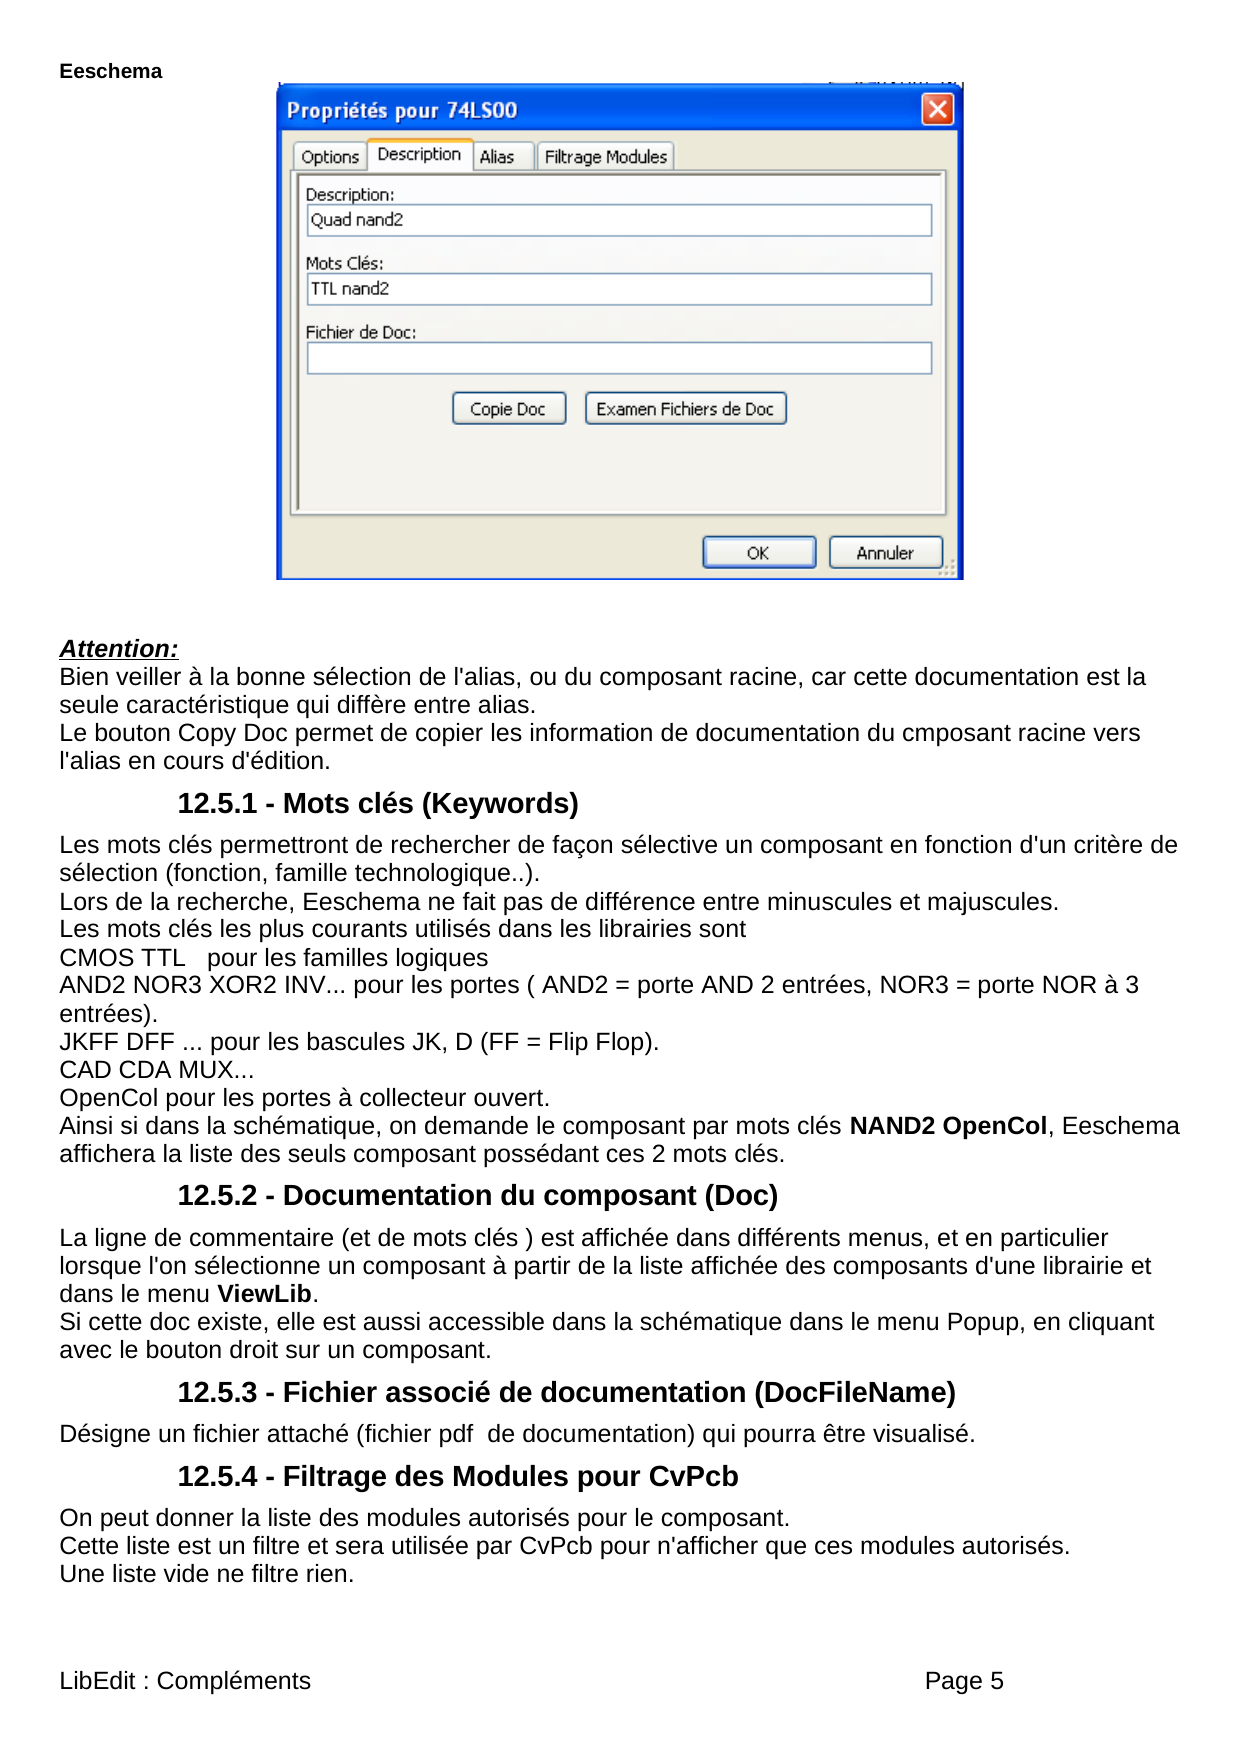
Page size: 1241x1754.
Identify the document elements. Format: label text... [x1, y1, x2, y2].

text Bien veiller à la bonne sélection de l'alias, ou du composant racine, car cette documentation est la seule caractéristique qui diffère entre alias. [59, 663, 1181, 719]
subtitle Mots clés (Keywords) [177, 787, 1181, 819]
text On peut donner la liste des modules autorisés pour le composant. [59, 1504, 1181, 1532]
text AND2 NOR3 XOR2 INV... pour les portes ( AND2 = porte AND 2 entrées, NOR3 = porte NOR à 3 entrées). [59, 971, 1181, 1027]
text Attention: [59, 635, 1181, 663]
text CAD CDA MUX... [59, 1056, 1181, 1083]
text Désigne un fichier attaché (fichier pdf de documentation) qui pourra être visualisé. [59, 1420, 1181, 1448]
text Une liste vide ne filtre rien. [59, 1560, 1181, 1588]
subtitle Fichier associé de documentation (DocFileName) [177, 1376, 1181, 1408]
text Ainsi si dans la schématique, on demande le composant par mots clés NAND2 OpenCol, Eeschema affichera la liste des seuls composant possédant ces 2 mots clés. [59, 1112, 1181, 1168]
text Lors de la recherche, Eeschema ne fait pas de différence entre minuscules et majuscules. [59, 887, 1181, 915]
text OpenCol pour les portes à collecteur ouvert. [59, 1083, 1181, 1112]
text CMOS TTL pour les familles logiques [59, 943, 1181, 971]
picture [276, 82, 964, 580]
text Si cette doc existe, elle est aussi accessible dans la schématique dans le menu Popup, en cliquant avec le bouton droit sur un composant. [59, 1308, 1181, 1364]
text La ligne de commentaire (et de mots clés ) est affichée dans différents menus, et en particulier lorsque l'on sélectionne un composant à partir de la liste affichée des composants d'une librairie et dans le menu ViewLib. [59, 1224, 1181, 1308]
text Cette liste est un filtre et sera utilisée par CvPcb pour n'afficher que ces modules autorisés. [59, 1532, 1181, 1560]
text JKFF DFF ... pour les bascules JK, D (FF = Flip Flop). [59, 1027, 1181, 1056]
text Le bouton Copy Doc permet de copier les information de documentation du cmposant racine vers l'alias en cours d'édition. [59, 719, 1181, 775]
subtitle Filtrage des Modules pour CvPcb [177, 1459, 1181, 1492]
subtitle Documentation du composant (Doc) [177, 1179, 1181, 1212]
text Les mots clés permettront de rechercher de façon sélective un composant en fonction d'un critère de sélection (fonction, famille technologique..). [59, 831, 1181, 887]
text Les mots clés les plus courants utilisés dans les librairies sont [59, 915, 1181, 943]
